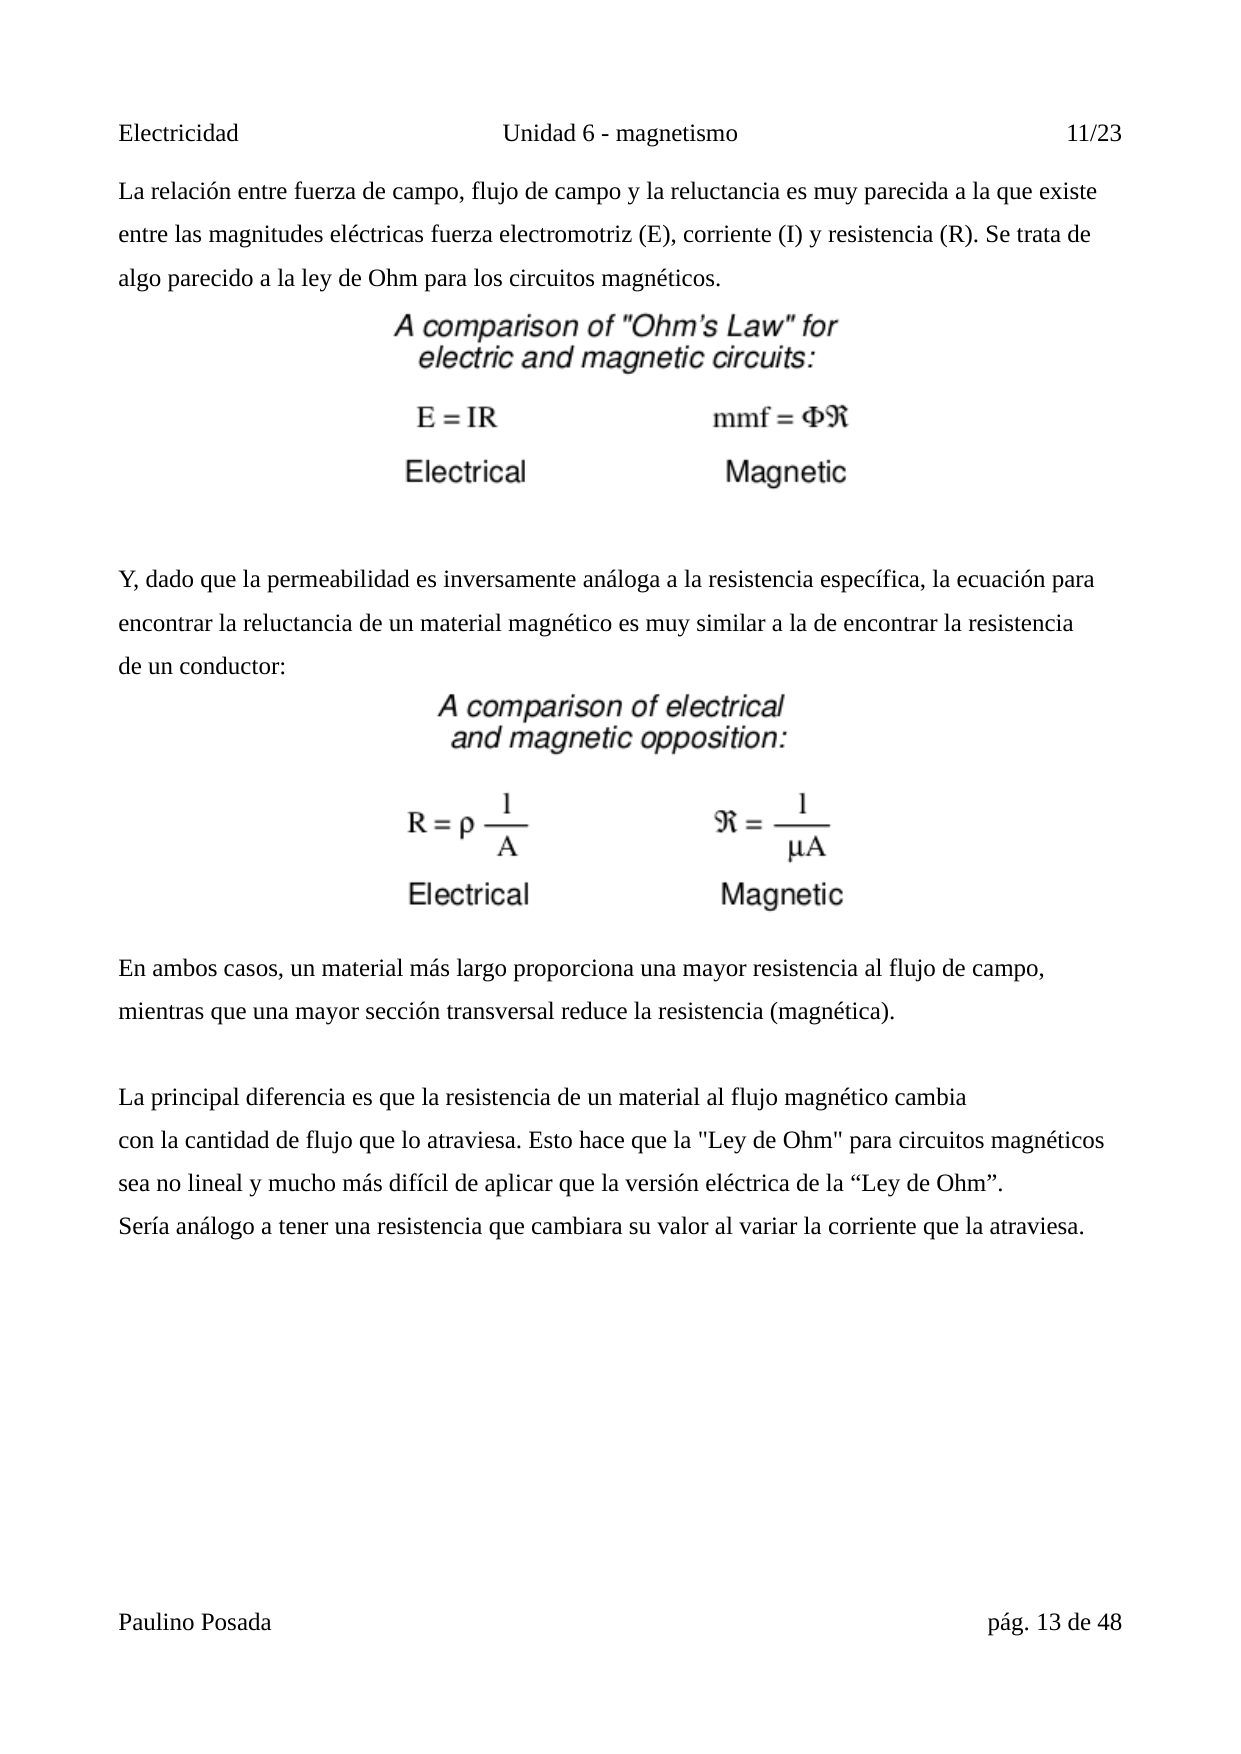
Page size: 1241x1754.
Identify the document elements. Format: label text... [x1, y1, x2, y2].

text con la cantidad de flujo que lo atraviesa. Esto hace que la "Ley de Ohm" para circuitos magnéticos sea no lineal y mucho más difícil de aplicar que la versión eléctrica de la “Ley de Ohm”. [118, 1125, 1122, 1197]
picture [381, 693, 860, 922]
text En ambos casos, un material más largo proporciona una mayor resistencia al flujo de campo, mientras que una mayor sección transversal reduce la resistencia (magnética). [118, 953, 1122, 1024]
text Y, dado que la permeabilidad es inversamente análoga a la resistencia específica, la ecuación para [118, 564, 1122, 593]
text encontrar la reluctancia de un material magnético es muy similar a la de encontrar la resistencia [118, 608, 1122, 636]
text Sería análogo a tener una resistencia que cambiara su valor al variar la corriente que la atraviesa. [118, 1211, 1122, 1240]
text La relación entre fuerza de campo, flujo de campo y la reluctancia es muy parecida a la que existe entre las magnitudes eléctricas fuerza electromotriz (E), corriente (I) y resistencia (R). Se trata de algo parecido a la ley de Ohm para los circuitos magnéticos. [118, 176, 1122, 291]
text de un conductor: [118, 651, 1122, 679]
text La principal diferencia es que la resistencia de un material al flujo magnético cambia [118, 1082, 1122, 1111]
picture [370, 305, 870, 501]
